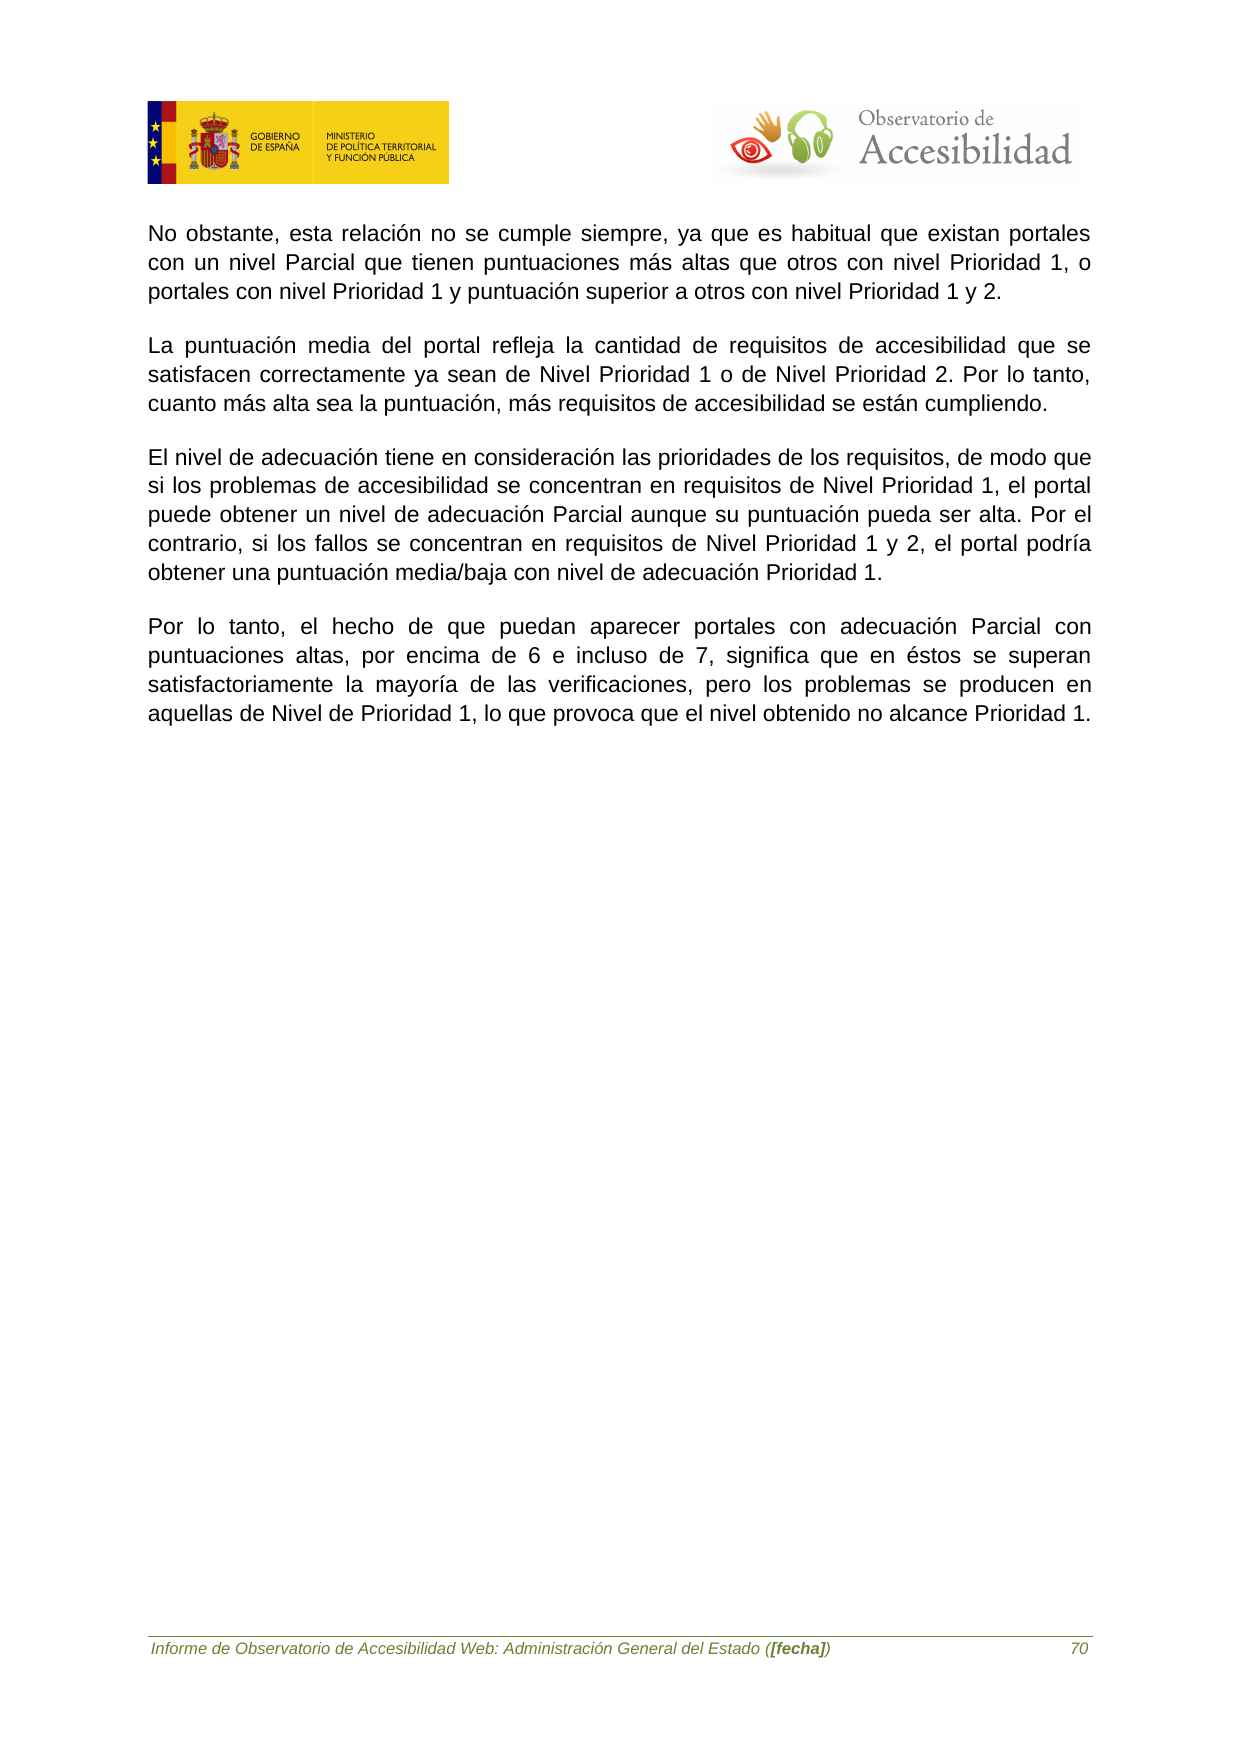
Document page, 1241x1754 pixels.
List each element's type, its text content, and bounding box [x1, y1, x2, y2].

text No obstante, esta relación no se cumple siempre, ya que es habitual que existan portales con un nivel Parcial que tienen puntuaciones más altas que otros con nivel Prioridad 1, o portales con nivel Prioridad 1 y puntuación superior a otros con nivel Prioridad 1 y 2. [148, 220, 1092, 304]
text La puntuación media del portal refleja la cantidad de requisitos de accesibilidad que se satisfacen correctamente ya sean de Nivel Prioridad 1 o de Nivel Prioridad 2. Por lo tanto, cuanto más alta sea la puntuación, más requisitos de accesibilidad se están cumpliendo. [148, 332, 1092, 416]
picture [147, 101, 450, 184]
text El nivel de adecuación tiene en consideración las prioridades de los requisitos, de modo que si los problemas de accesibilidad se concentran en requisitos de Nivel Prioridad 1, el portal puede obtener un nivel de adecuación Parcial aunque su puntuación pueda ser alta. Por el contrario, si los fallos se concentran en requisitos de Nivel Prioridad 1 y 2, el portal podría obtener una puntuación media/baja con nivel de adecuación Prioridad 1. [148, 443, 1092, 586]
picture [710, 101, 1086, 184]
text Por lo tanto, el hecho de que puedan aparecer portales con adecuación Parcial con puntuaciones altas, por encima de 6 e incluso de 7, significa que en éstos se superan satisfactoriamente la mayoría de las verificaciones, pero los problemas se producen en aquellas de Nivel de Prioridad 1, lo que provoca que el nivel obtenido no alcance Prioridad 1. [148, 613, 1092, 726]
